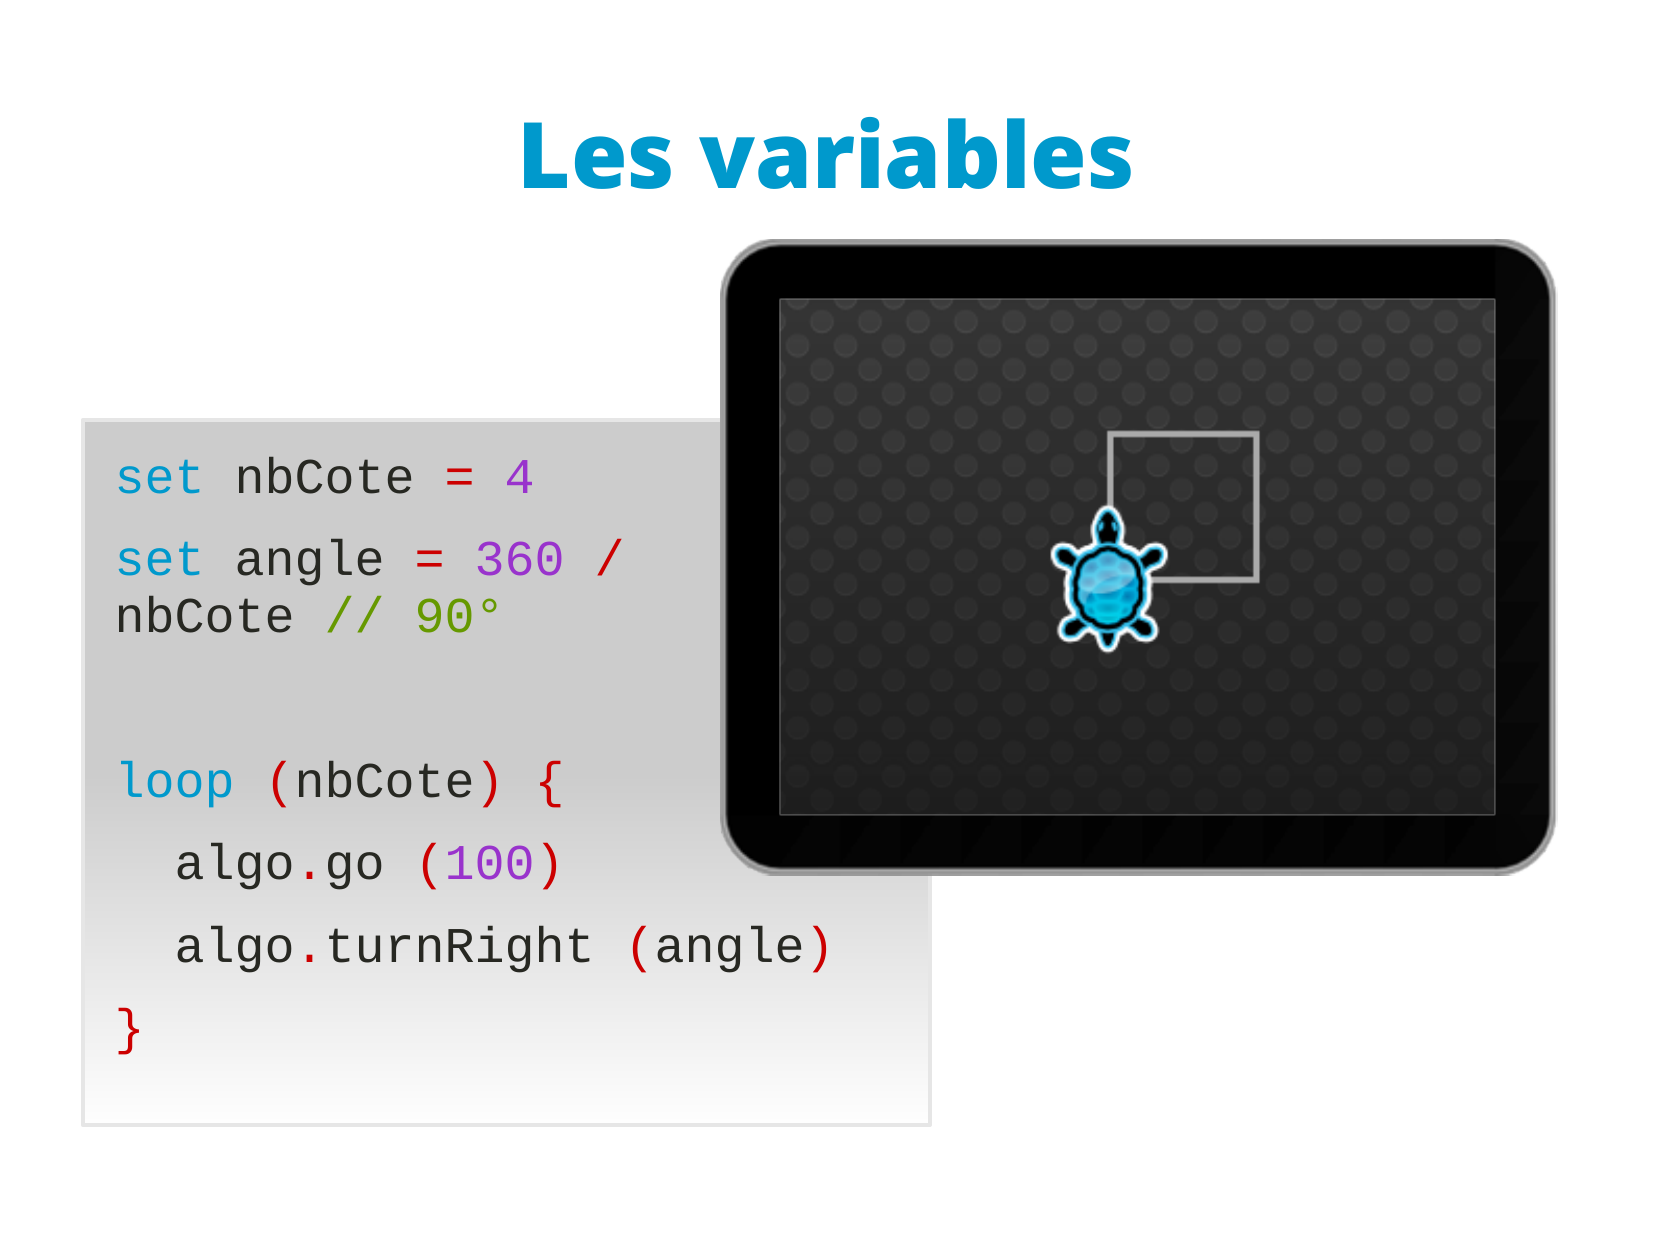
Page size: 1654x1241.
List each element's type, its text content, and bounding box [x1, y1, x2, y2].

list set nbCote = 4 set angle = 360 / nbCote // 90° loop (nbCote) { algo.go (100) algo.turnRight (angle) } [82, 420, 931, 1126]
title Les variables [82, 49, 1571, 257]
picture [720, 239, 1558, 876]
